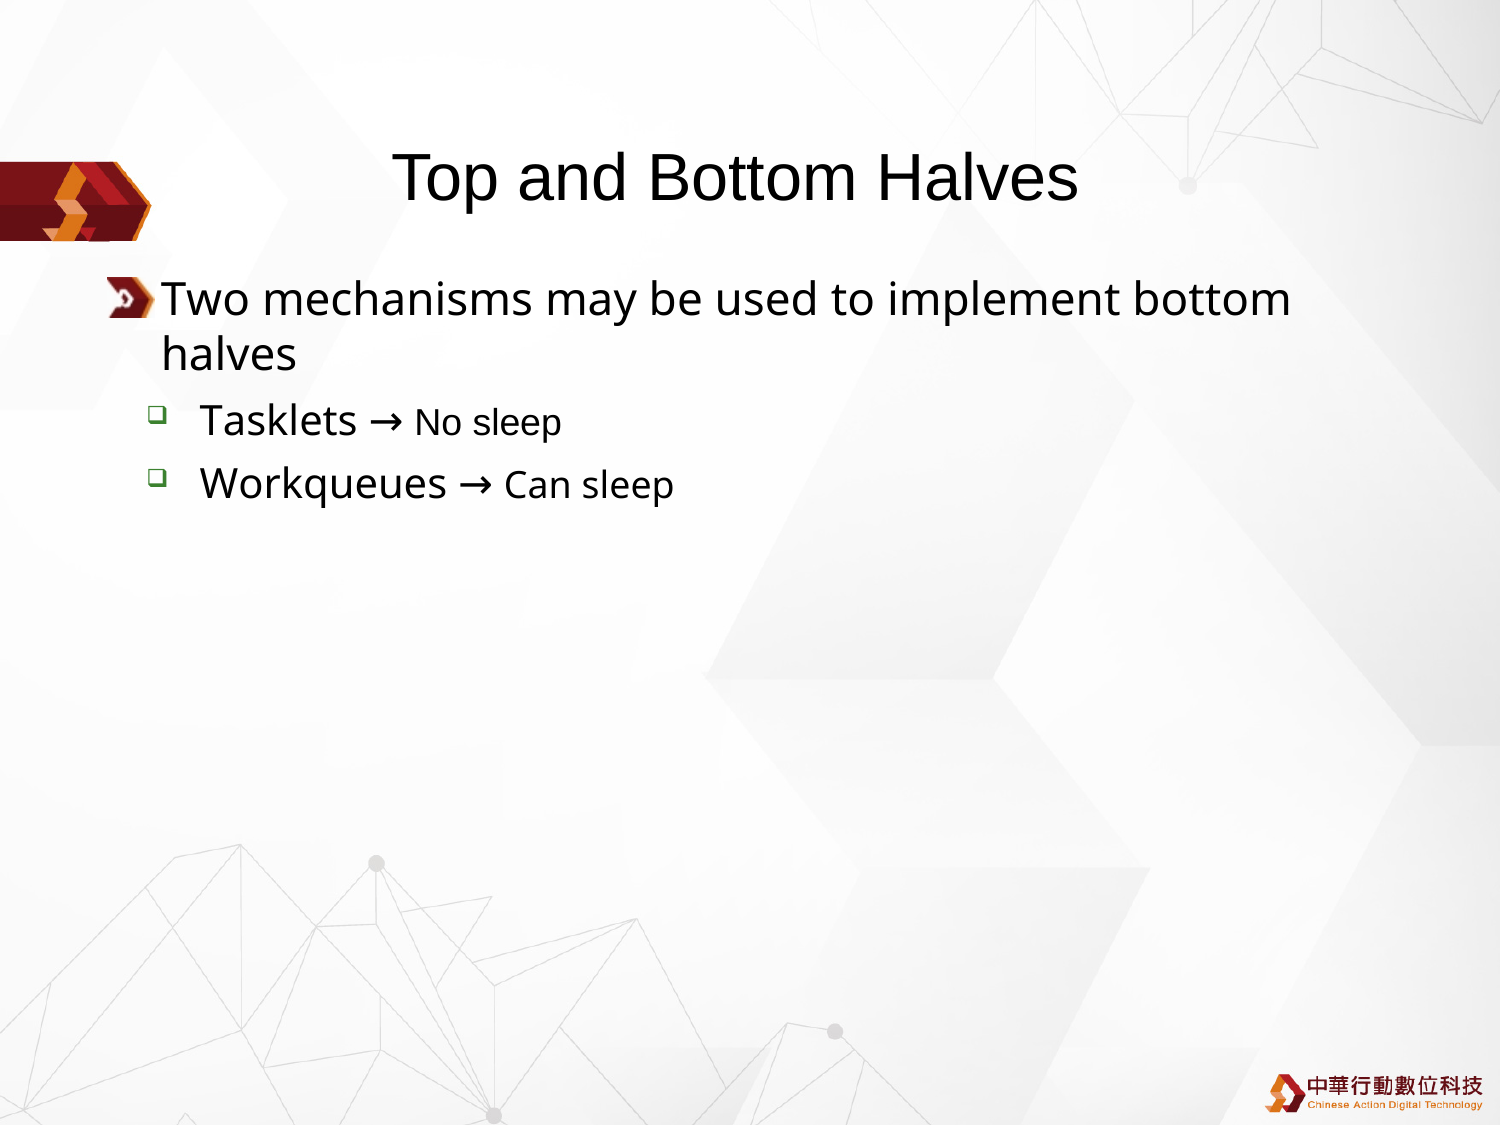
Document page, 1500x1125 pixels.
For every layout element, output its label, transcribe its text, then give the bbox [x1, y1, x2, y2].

text_box Two mechanisms may be used to implement bottom halves Tasklets → No sleep Workqueues → Can sleep [75, 262, 1426, 1006]
title Top and Bottom Halves [106, 101, 1366, 254]
picture [0, 0, 1500, 1125]
